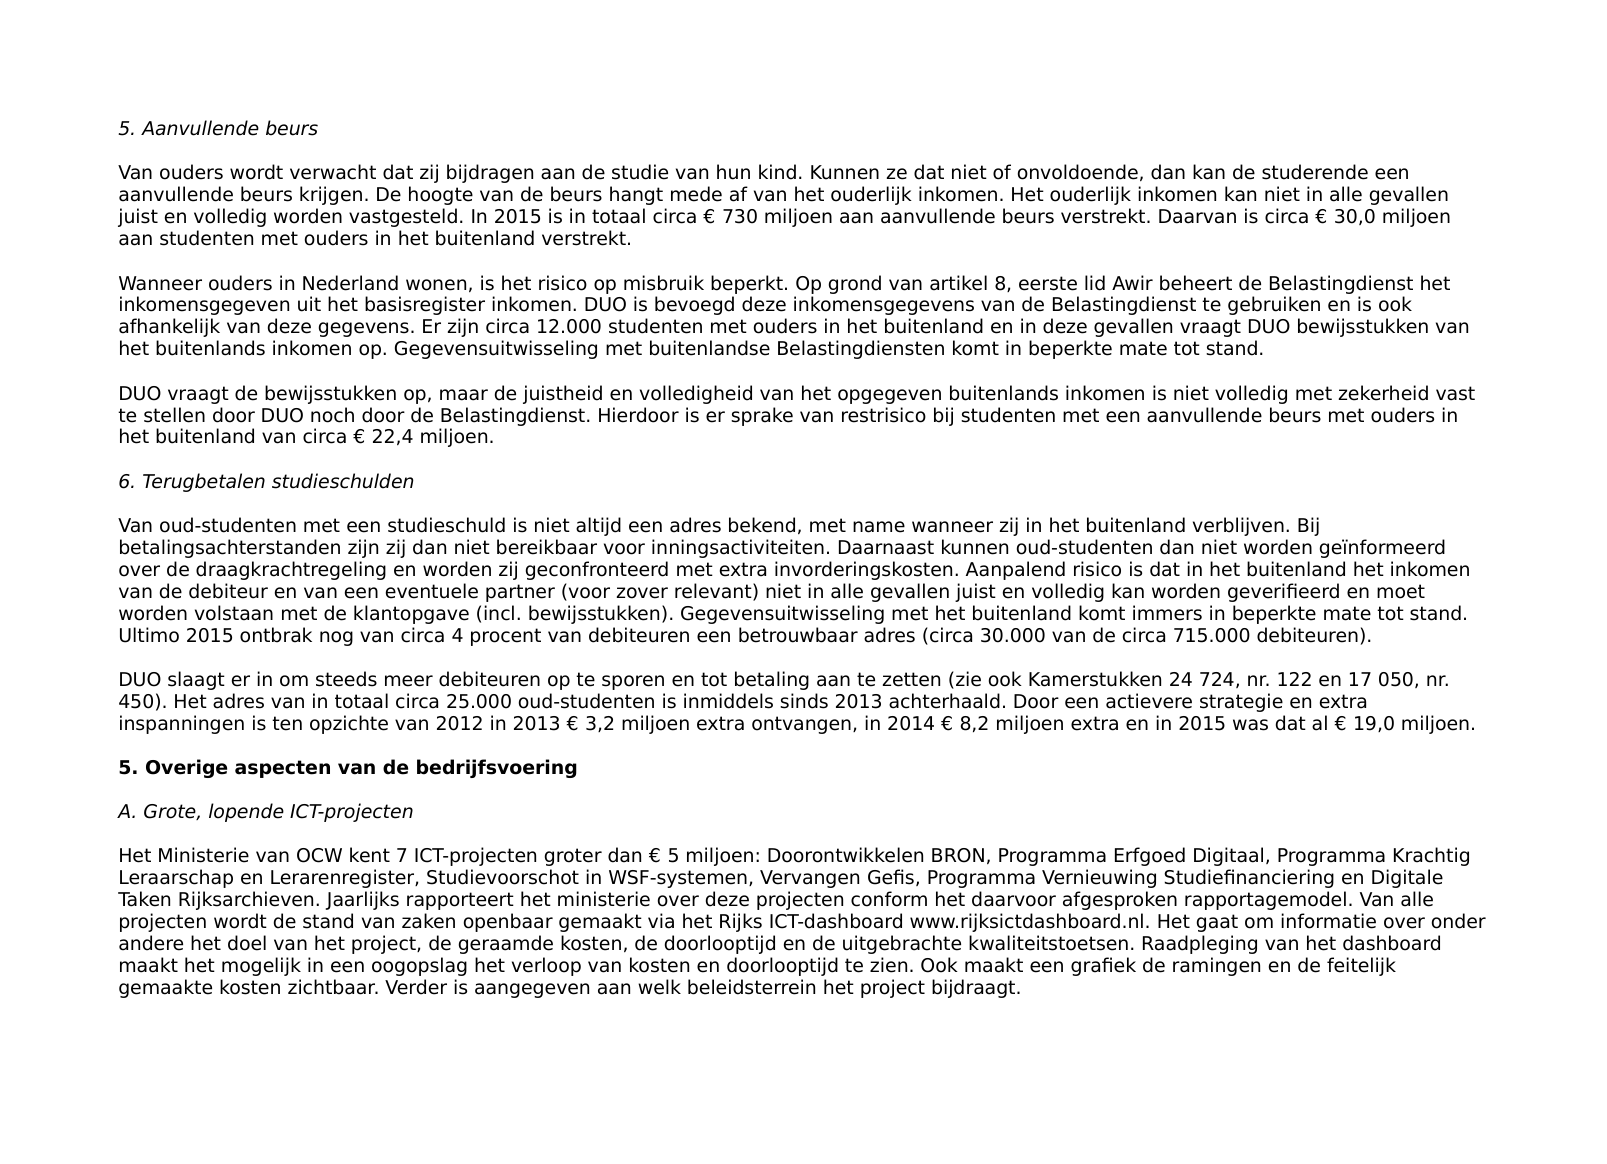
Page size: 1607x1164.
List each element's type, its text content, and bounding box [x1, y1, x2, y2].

text Van oud-studenten met een studieschuld is niet altijd een adres bekend, met name wanneer zij in het buitenland verblijven. Bij betalingsachterstanden zijn zij dan niet bereikbaar voor inningsactiviteiten. Daarnaast kunnen oud-studenten dan niet worden geïnformeerd over de draagkrachtregeling en worden zij geconfronteerd met extra invorderingskosten. Aanpalend risico is dat in het buitenland het inkomen van de debiteur en van een eventuele partner (voor zover relevant) niet in alle gevallen juist en volledig kan worden geverifieerd en moet worden volstaan met de klantopgave (incl. bewijsstukken). Gegevensuitwisseling met het buitenland komt immers in beperkte mate tot stand. Ultimo 2015 ontbrak nog van circa 4 procent van debiteuren een betrouwbaar adres (circa 30.000 van de circa 715.000 debiteuren). [118, 515, 1488, 647]
subtitle 5. Overige aspecten van de bedrijfsvoering [118, 757, 1488, 779]
text Van ouders wordt verwacht dat zij bijdragen aan de studie van hun kind. Kunnen ze dat niet of onvoldoende, dan kan de studerende een aanvullende beurs krijgen. De hoogte van de beurs hangt mede af van het ouderlijk inkomen. Het ouderlijk inkomen kan niet in alle gevallen juist en volledig worden vastgesteld. In 2015 is in totaal circa € 730 miljoen aan aanvullende beurs verstrekt. Daarvan is circa € 30,0 miljoen aan studenten met ouders in het buitenland verstrekt. [118, 162, 1488, 250]
text DUO slaagt er in om steeds meer debiteuren op te sporen en tot betaling aan te zetten (zie ook Kamerstukken 24 724, nr. 122 en 17 050, nr. 450). Het adres van in totaal circa 25.000 oud-studenten is inmiddels sinds 2013 achterhaald. Door een actievere strategie en extra inspanningen is ten opzichte van 2012 in 2013 € 3,2 miljoen extra ontvangen, in 2014 € 8,2 miljoen extra en in 2015 was dat al € 19,0 miljoen. [118, 669, 1488, 735]
text Het Ministerie van OCW kent 7 ICT-projecten groter dan € 5 miljoen: Doorontwikkelen BRON, Programma Erfgoed Digitaal, Programma Krachtig Leraarschap en Lerarenregister, Studievoorschot in WSF-systemen, Vervangen Gefis, Programma Vernieuwing Studiefinanciering en Digitale Taken Rijksarchieven. Jaarlijks rapporteert het ministerie over deze projecten conform het daarvoor afgesproken rapportagemodel. Van alle projecten wordt de stand van zaken openbaar gemaakt via het Rijks ICT-dashboard www.rijksictdashboard.nl. Het gaat om informatie over onder andere het doel van het project, de geraamde kosten, de doorlooptijd en de uitgebrachte kwaliteitstoetsen. Raadpleging van het dashboard maakt het mogelijk in een oogopslag het verloop van kosten en doorlooptijd te zien. Ook maakt een grafiek de ramingen en de feitelijk gemaakte kosten zichtbaar. Verder is aangegeven aan welk beleidsterrein het project bijdraagt. [118, 845, 1488, 999]
subtitle 6. Terugbetalen studieschulden [118, 471, 1488, 493]
text Wanneer ouders in Nederland wonen, is het risico op misbruik beperkt. Op grond van artikel 8, eerste lid Awir beheert de Belastingdienst het inkomensgegeven uit het basisregister inkomen. DUO is bevoegd deze inkomensgegevens van de Belastingdienst te gebruiken en is ook afhankelijk van deze gegevens. Er zijn circa 12.000 studenten met ouders in het buitenland en in deze gevallen vraagt DUO bewijsstukken van het buitenlands inkomen op. Gegevensuitwisseling met buitenlandse Belastingdiensten komt in beperkte mate tot stand. [118, 272, 1488, 360]
subtitle 5. Aanvullende beurs [118, 118, 1488, 140]
text DUO vraagt de bewijsstukken op, maar de juistheid en volledigheid van het opgegeven buitenlands inkomen is niet volledig met zekerheid vast te stellen door DUO noch door de Belastingdienst. Hierdoor is er sprake van restrisico bij studenten met een aanvullende beurs met ouders in het buitenland van circa € 22,4 miljoen. [118, 382, 1488, 448]
subtitle A. Grote, lopende ICT-projecten [118, 801, 1488, 823]
